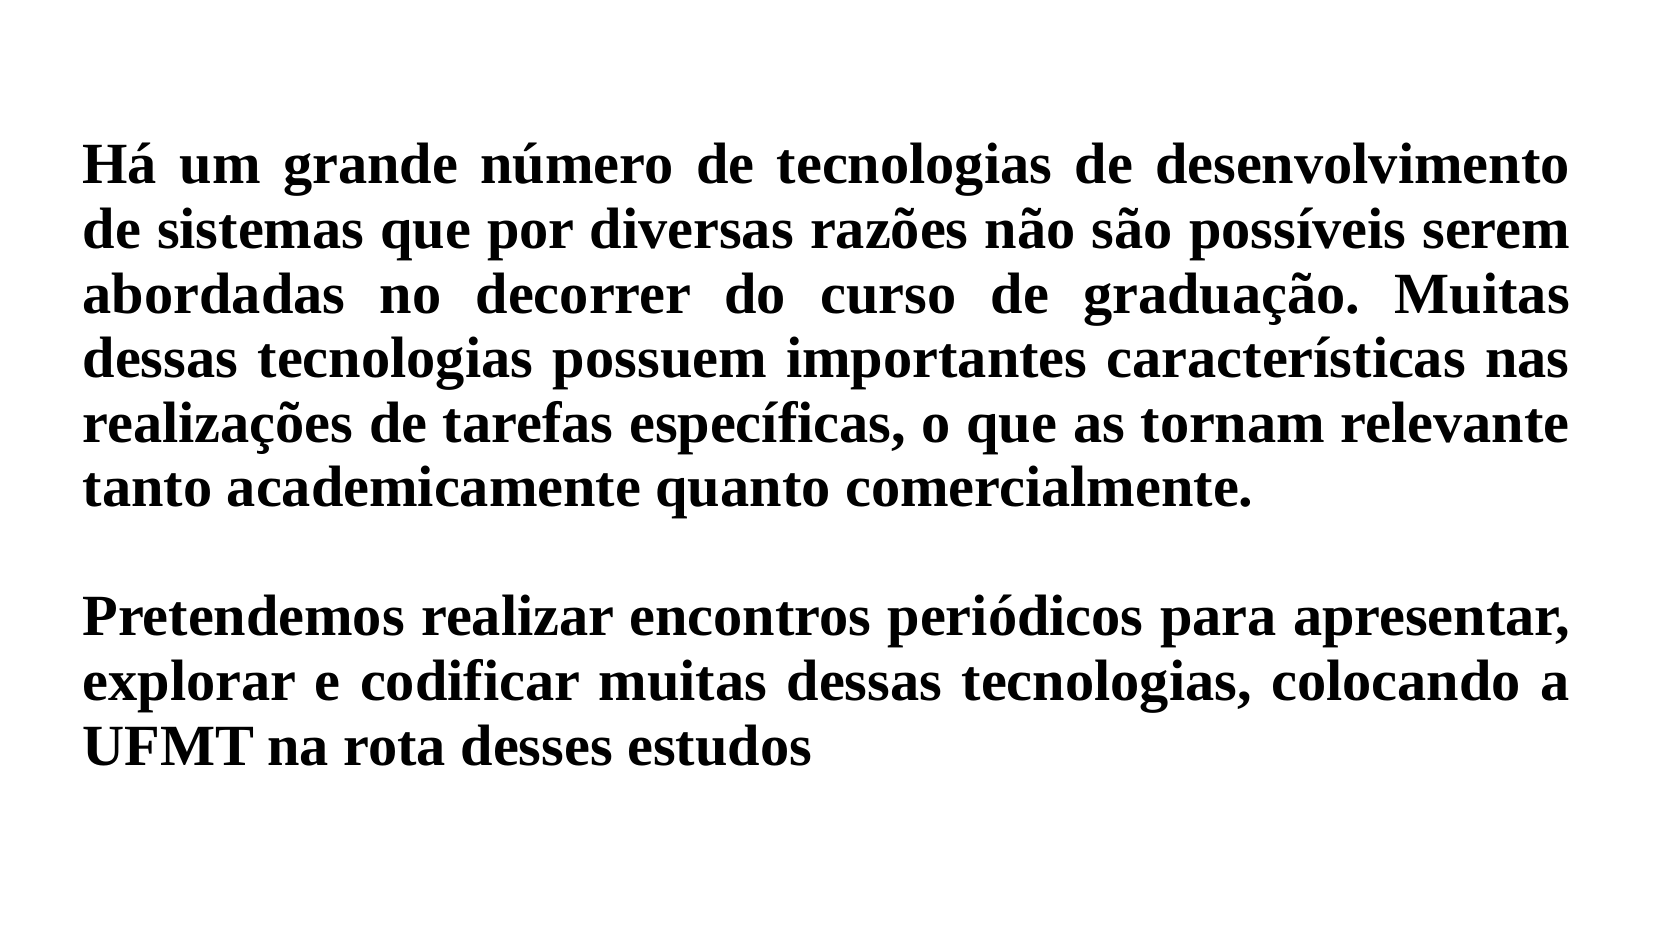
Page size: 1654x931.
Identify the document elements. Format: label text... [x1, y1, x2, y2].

subtitle Há um grande número de tecnologias de desenvolvimento de sistemas que por diversas razões não são possíveis serem abordadas no decorrer do curso de graduação. Muitas dessas tecnologias possuem importantes características nas realizações de tarefas específicas, o que as tornam relevante tanto academicamente quanto comercialmente. Pretendemos realizar encontros periódicos para apresentar, explorar e codificar muitas dessas tecnologias, colocando a UFMT na rota desses estudos [82, 50, 1571, 860]
